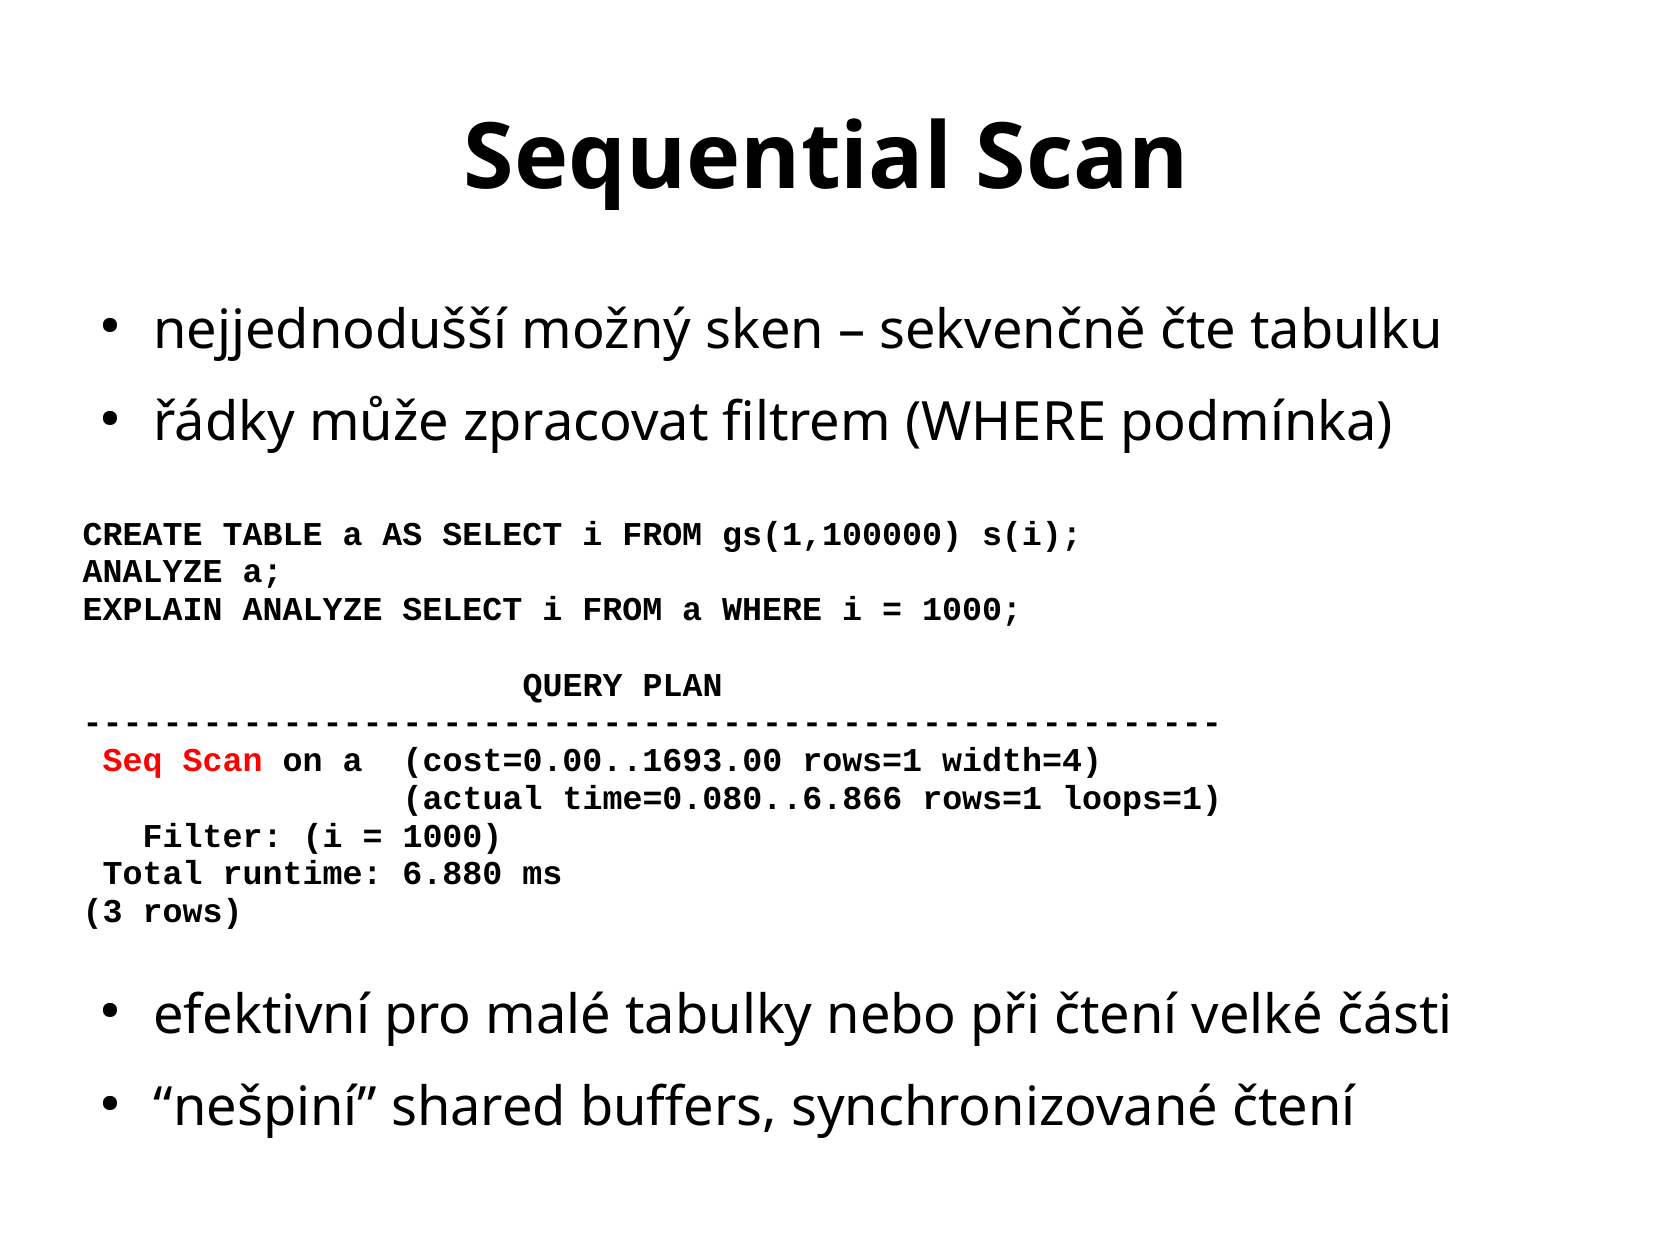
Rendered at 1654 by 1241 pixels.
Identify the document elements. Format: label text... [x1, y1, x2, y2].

list nejjednodušší možný sken – sekvenčně čte tabulku řádky může zpracovat filtrem (WHERE podmínka) CREATE TABLE a AS SELECT i FROM gs(1,100000) s(i); ANALYZE a; EXPLAIN ANALYZE SELECT i FROM a WHERE i = 1000; QUERY PLAN --------------------------------------------------------- Seq Scan on a (cost=0.00..1693.00 rows=1 width=4) (actual time=0.080..6.866 rows=1 loops=1) Filter: (i = 1000) Total runtime: 6.880 ms (3 rows) efektivní pro malé tabulky nebo při čtení velké části “nešpiní” shared buffers, synchronizované čtení [82, 290, 1538, 1201]
title Sequential Scan [82, 49, 1571, 257]
